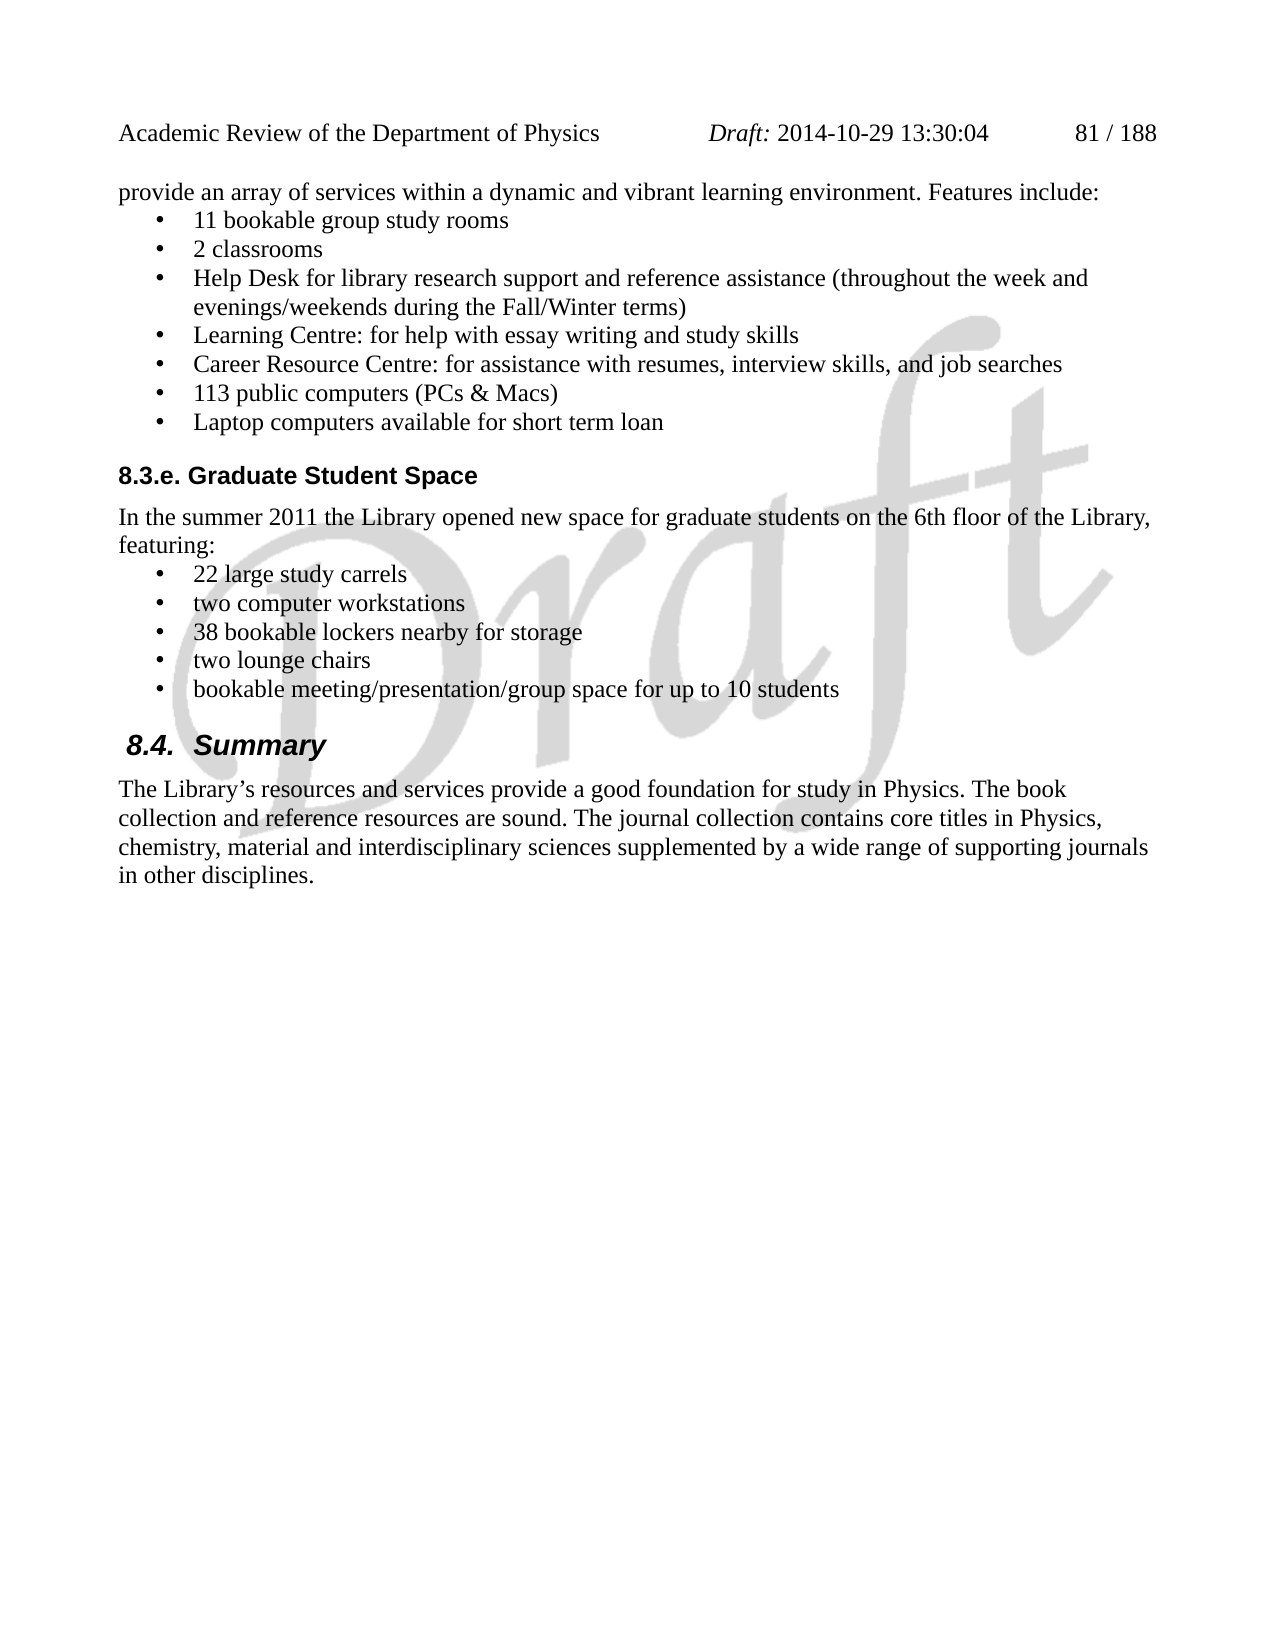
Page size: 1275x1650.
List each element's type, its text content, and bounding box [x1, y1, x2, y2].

text In the summer 2011 the Library opened new space for graduate students on the 6th floor of the Library, featuring: [118, 502, 1157, 559]
list Career Resource Centre: for assistance with resumes, interview skills, and job searches [156, 349, 1157, 378]
subtitle Summary [118, 728, 1157, 762]
list Learning Centre: for help with essay writing and study skills [156, 321, 1157, 349]
picture [118, 762, 1157, 774]
list two lounge chairs [156, 646, 1157, 674]
text provide an array of services within a dynamic and vibrant learning environment. Features include: [118, 177, 1157, 206]
list 2 classrooms [156, 234, 1157, 263]
list bookable meeting/presentation/group space for up to 10 students [156, 674, 1157, 703]
list Help Desk for library research support and reference assistance (throughout the week and evenings/weekends during the Fall/Winter terms) [156, 263, 1157, 321]
list 22 large study carrels [156, 559, 1157, 588]
picture [118, 559, 1157, 728]
list 38 bookable lockers nearby for storage [156, 617, 1157, 646]
subtitle Graduate Student Space [118, 461, 1157, 489]
list two computer workstations [156, 588, 1157, 617]
list 113 public computers (PCs & Macs) [156, 378, 1157, 407]
text The Library’s resources and services provide a good foundation for study in Physics. The book collection and reference resources are sound. The journal collection contains core titles in Physics, chemistry, material and interdisciplinary sciences supplemented by a wide range of supporting journals in other disciplines. [118, 774, 1157, 889]
list Laptop computers available for short term loan [156, 407, 1157, 436]
picture [118, 206, 1157, 461]
picture [118, 889, 1157, 1532]
picture [118, 489, 1157, 502]
list 11 bookable group study rooms [156, 206, 1157, 234]
picture [118, 118, 1157, 177]
